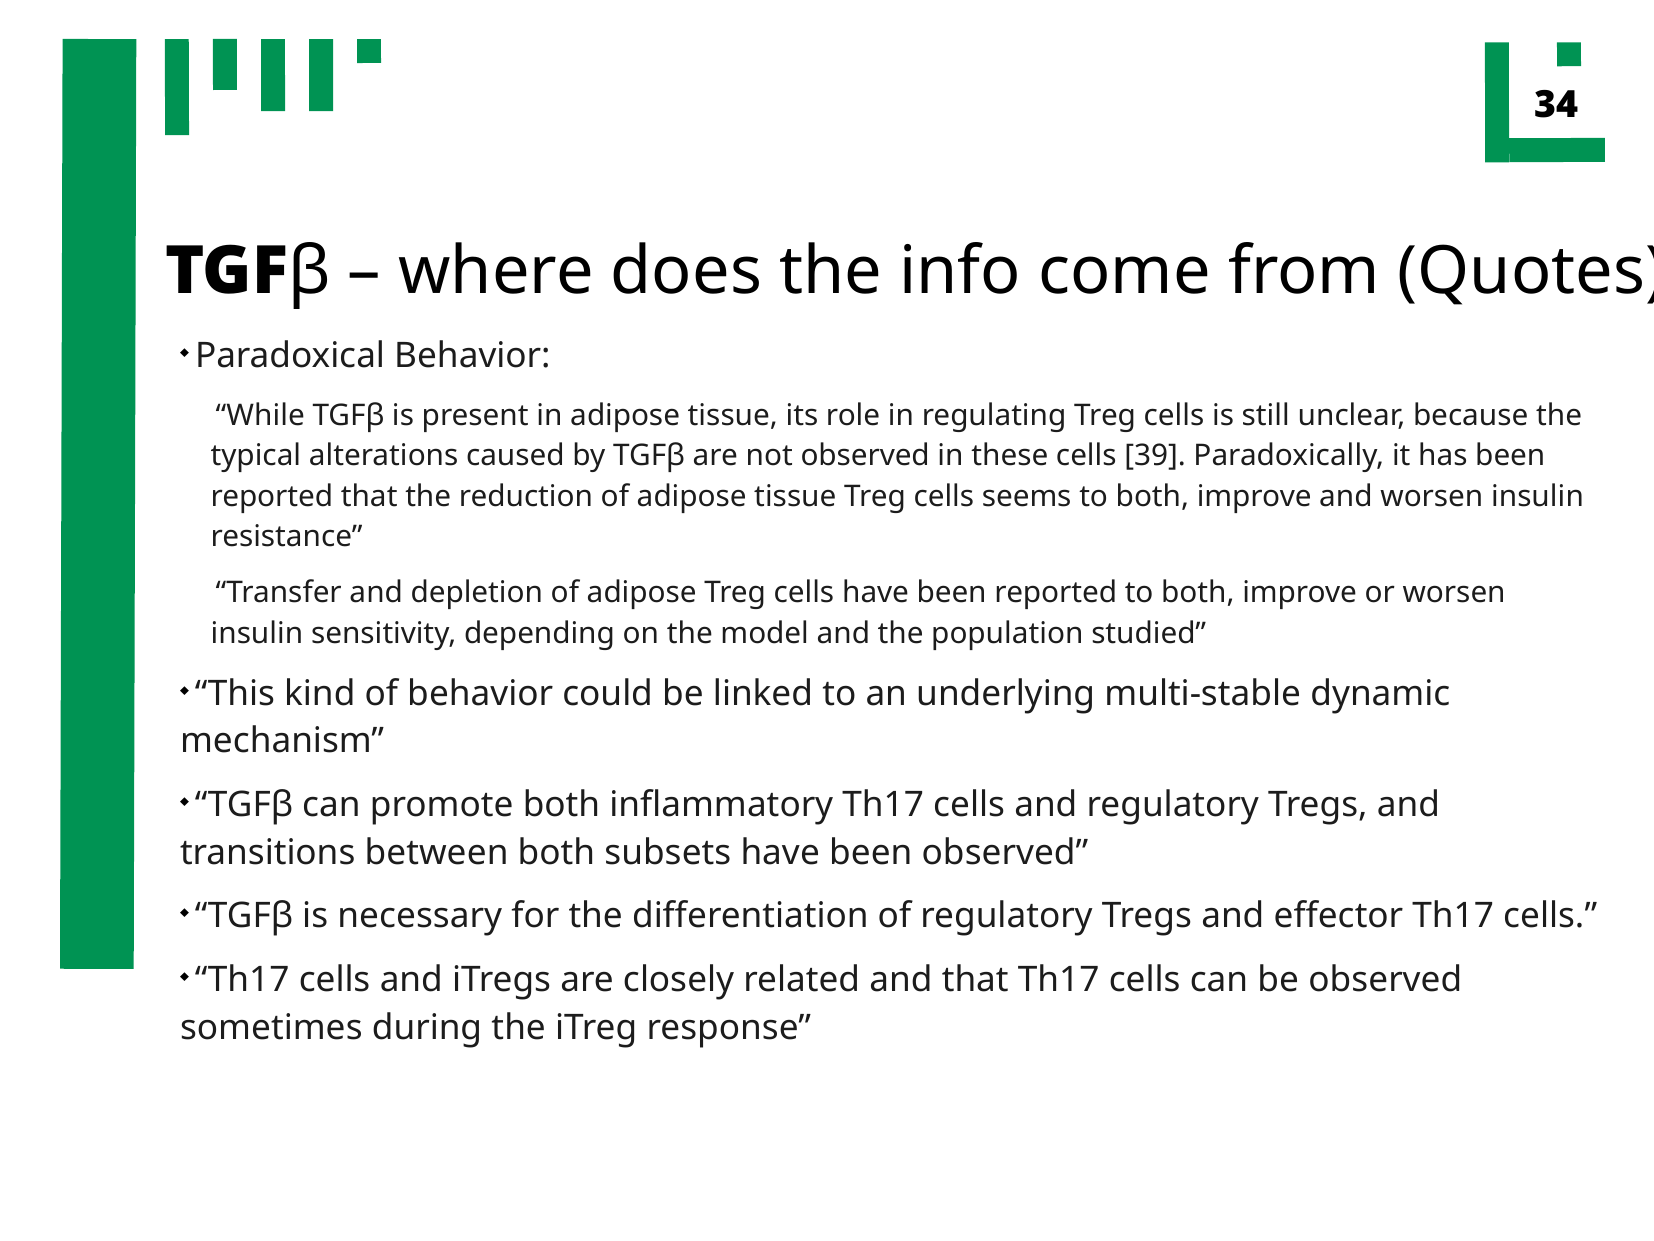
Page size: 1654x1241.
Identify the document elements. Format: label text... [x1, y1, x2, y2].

list Paradoxical Behavior: “While TGFβ is present in adipose tissue, its role in regulating Treg cells is still unclear, because the typical alterations caused by TGFβ are not observed in these cells [39]. Paradoxically, it has been reported that the reduction of adipose tissue Treg cells seems to both, improve and worsen insulin resistance” “Transfer and depletion of adipose Treg cells have been reported to both, improve or worsen insulin sensitivity, depending on the model and the population studied” “This kind of behavior could be linked to an underlying multi-stable dynamic mechanism” “TGFβ can promote both inflammatory Th17 cells and regulatory Tregs, and transitions between both subsets have been observed” “TGFβ is necessary for the differentiation of regulatory Tregs and effector Th17 cells.” “Th17 cells and iTregs are closely related and that Th17 cells can be observed sometimes during the iTreg response” [180, 330, 1606, 1098]
title TGFβ – where does the info come from (Quotes) [165, 165, 1654, 313]
